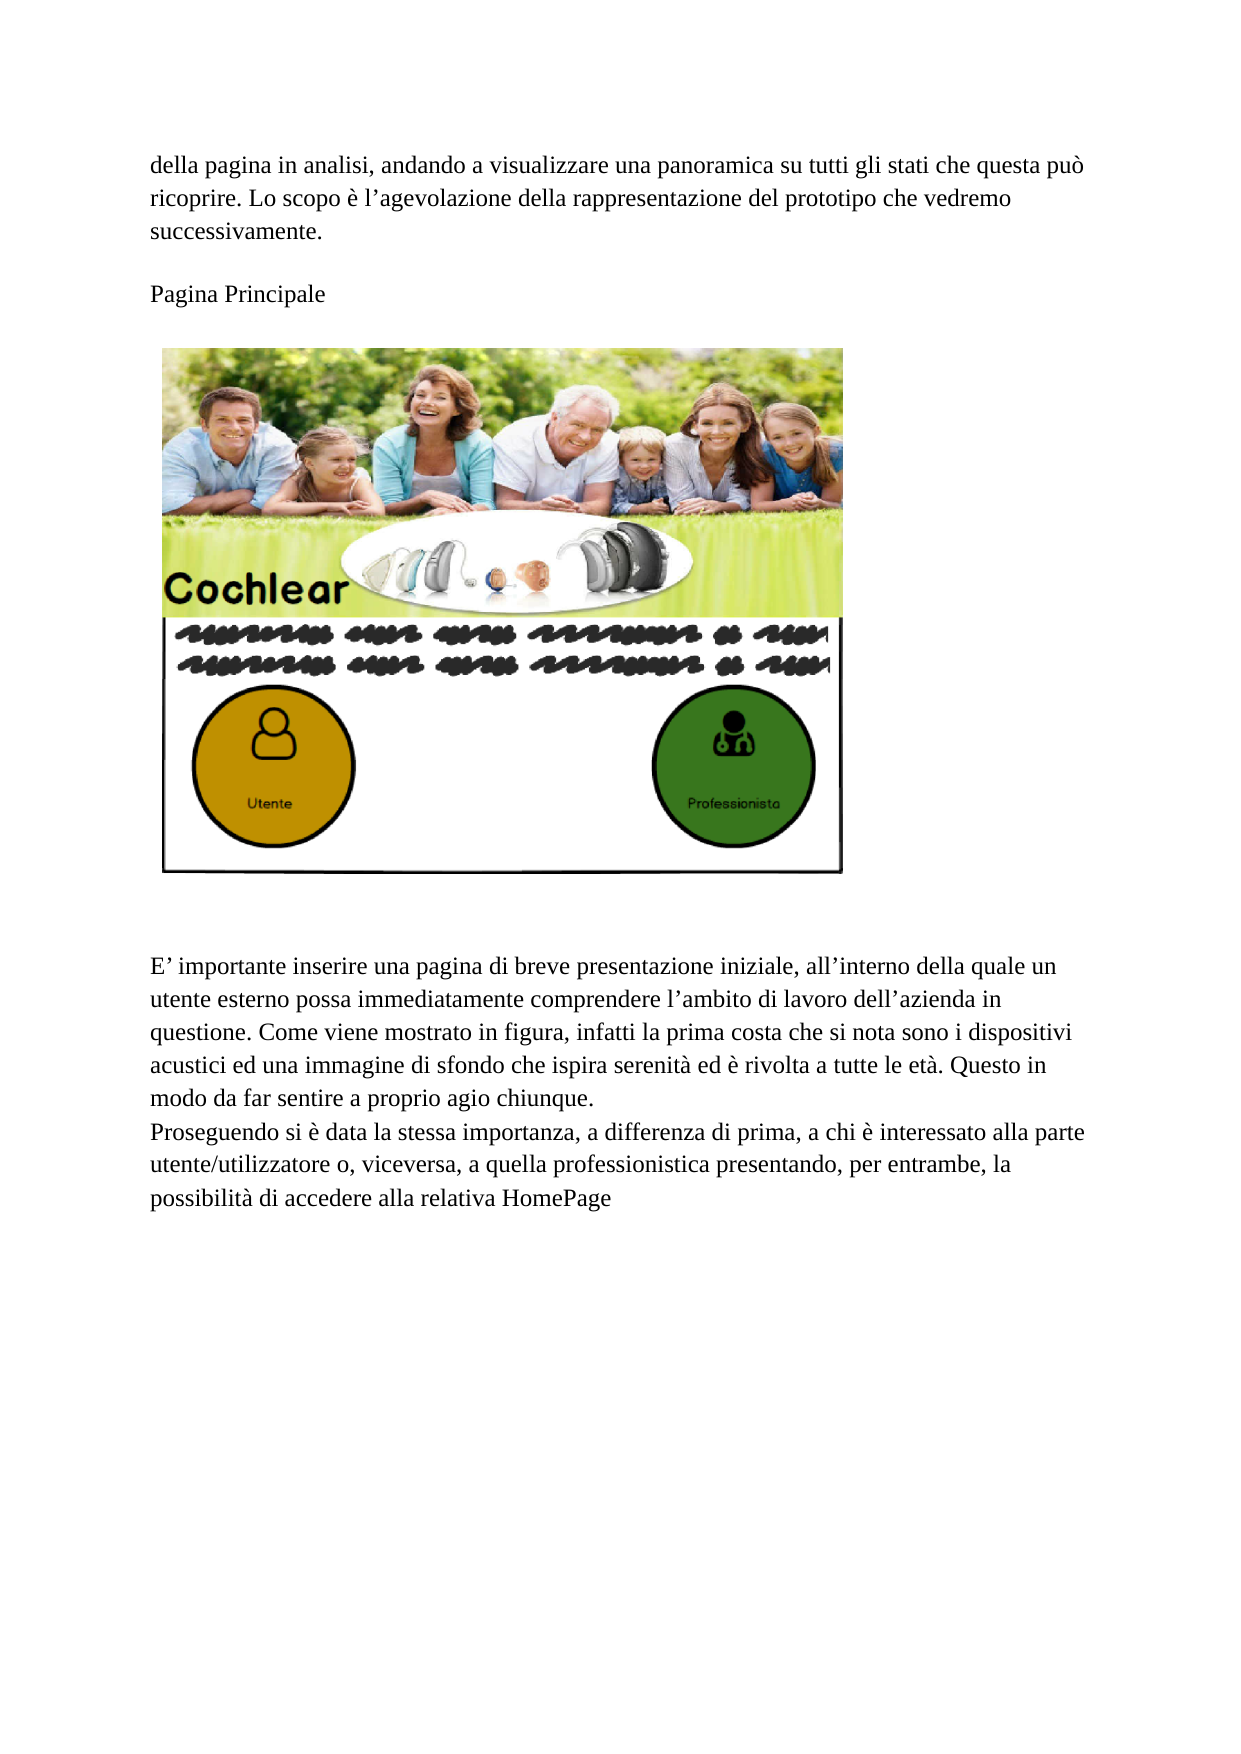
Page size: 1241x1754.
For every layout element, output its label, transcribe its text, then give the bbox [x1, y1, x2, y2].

text E’ importante inserire una pagina di breve presentazione iniziale, all’interno della quale un utente esterno possa immediatamente comprendere l’ambito di lavoro dell’azienda in questione. Come viene mostrato in figura, infatti la prima costa che si nota sono i dispositivi acustici ed una immagine di sfondo che ispira serenità ed è rivolta a tutte le età. Questo in modo da far sentire a proprio agio chiunque. [150, 951, 1090, 1112]
text della pagina in analisi, andando a visualizzare una panoramica su tutti gli stati che questa può ricoprire. Lo scopo è l’agevolazione della rappresentazione del prototipo che vedremo successivamente. [150, 150, 1090, 245]
picture [150, 342, 855, 882]
text Proseguendo si è data la stessa importanza, a differenza di prima, a chi è interessato alla parte utente/utilizzatore o, viceversa, a quella professionistica presentando, per entrambe, la possibilità di accedere alla relativa HomePage [150, 1117, 1090, 1211]
text Pagina Principale [150, 279, 1090, 308]
